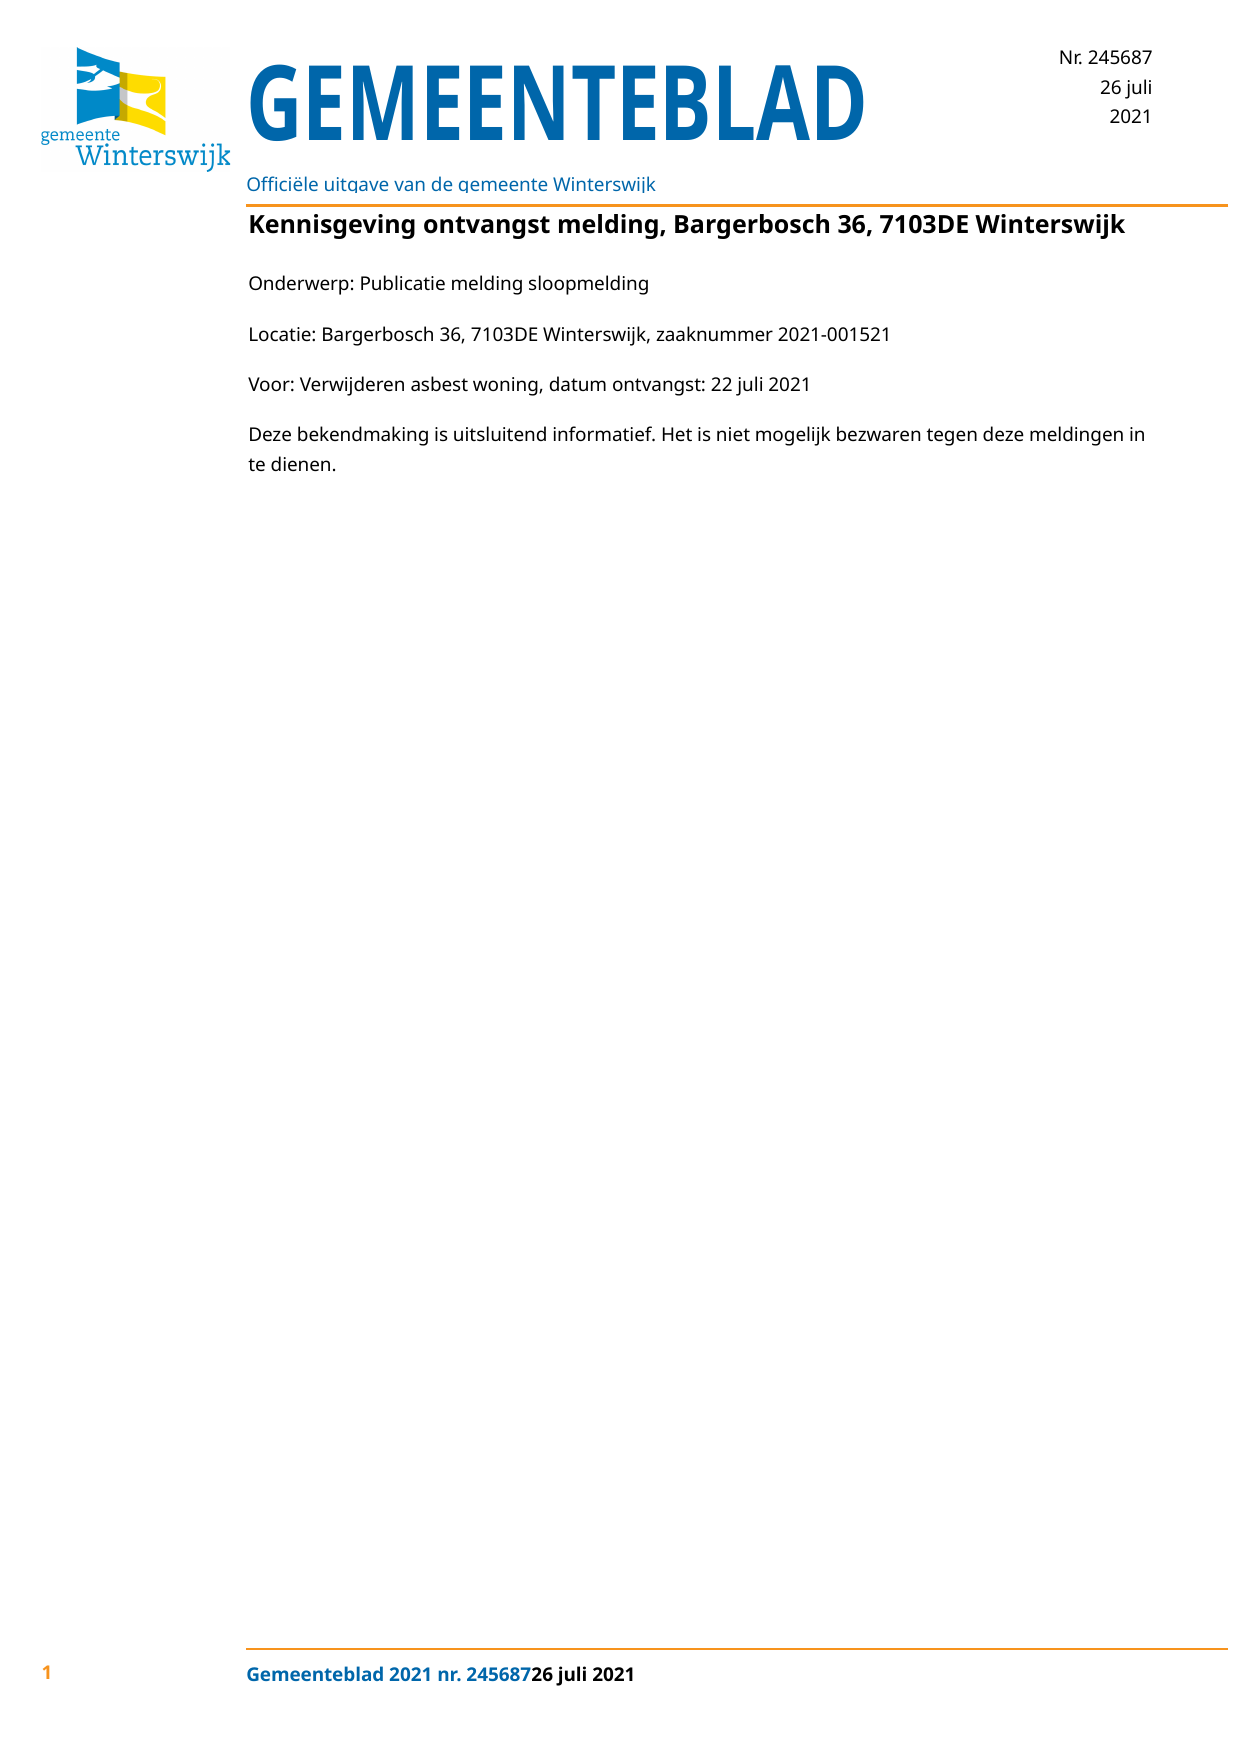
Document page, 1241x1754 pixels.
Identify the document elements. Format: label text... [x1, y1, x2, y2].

text Voor: Verwijderen asbest woning, datum ontvangst: 22 juli 2021 [248, 371, 1152, 397]
picture [225, 153, 231, 162]
text Kennisgeving ontvangst melding, Bargerbosch 36, 7103DE Winterswijk [248, 207, 1152, 241]
picture [41, 47, 231, 172]
text Deze bekendmaking is uitsluitend informatief. Het is niet mogelijk bezwaren tegen deze meldingen in te dienen. [248, 422, 1152, 477]
text Locatie: Bargerbosch 36, 7103DE Winterswijk, zaaknummer 2021-001521 [248, 321, 1152, 346]
text Onderwerp: Publicatie melding sloopmelding [248, 270, 1152, 296]
